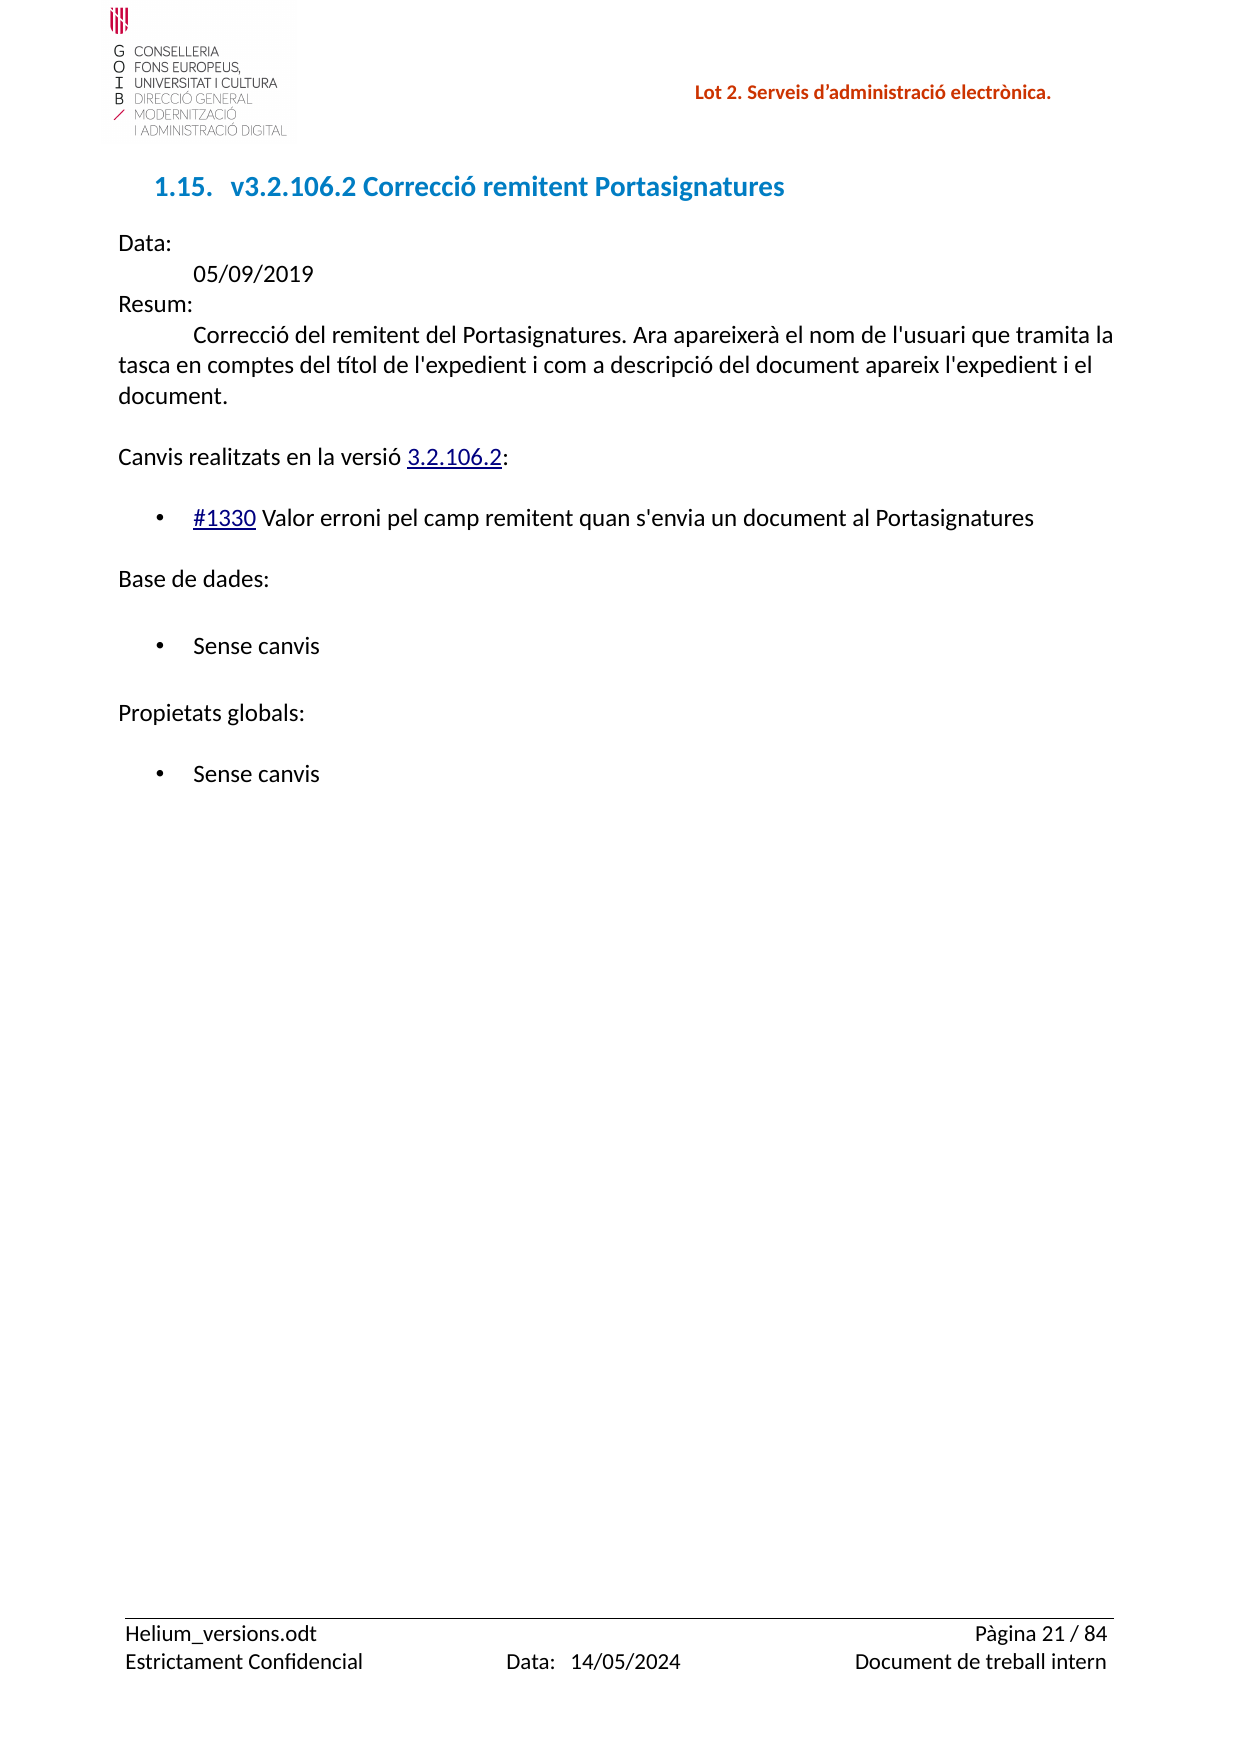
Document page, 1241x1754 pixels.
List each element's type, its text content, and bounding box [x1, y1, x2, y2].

list Sense canvis [156, 758, 1122, 789]
list Sense canvis [156, 630, 1122, 661]
text Resum: [118, 289, 1122, 319]
list #1330 Valor erroni pel camp remitent quan s'envia un document al Portasignatures [156, 502, 1122, 533]
text Canvis realitzats en la versió 3.2.106.2: [118, 441, 1122, 472]
text Base de dades: [118, 563, 1122, 594]
subtitle v3.2.106.2 Correcció remitent Portasignatures [153, 168, 1122, 204]
text Data: [118, 228, 1122, 258]
text Correcció del remitent del Portasignatures. Ara apareixerà el nom de l'usuari que tramita la tasca en comptes del títol de l'expedient i com a descripció del document apareix l'expedient i el document. [118, 319, 1122, 411]
text 05/09/2019 [118, 258, 1122, 289]
picture [100, 0, 297, 144]
text Propietats globals: [118, 697, 1122, 728]
